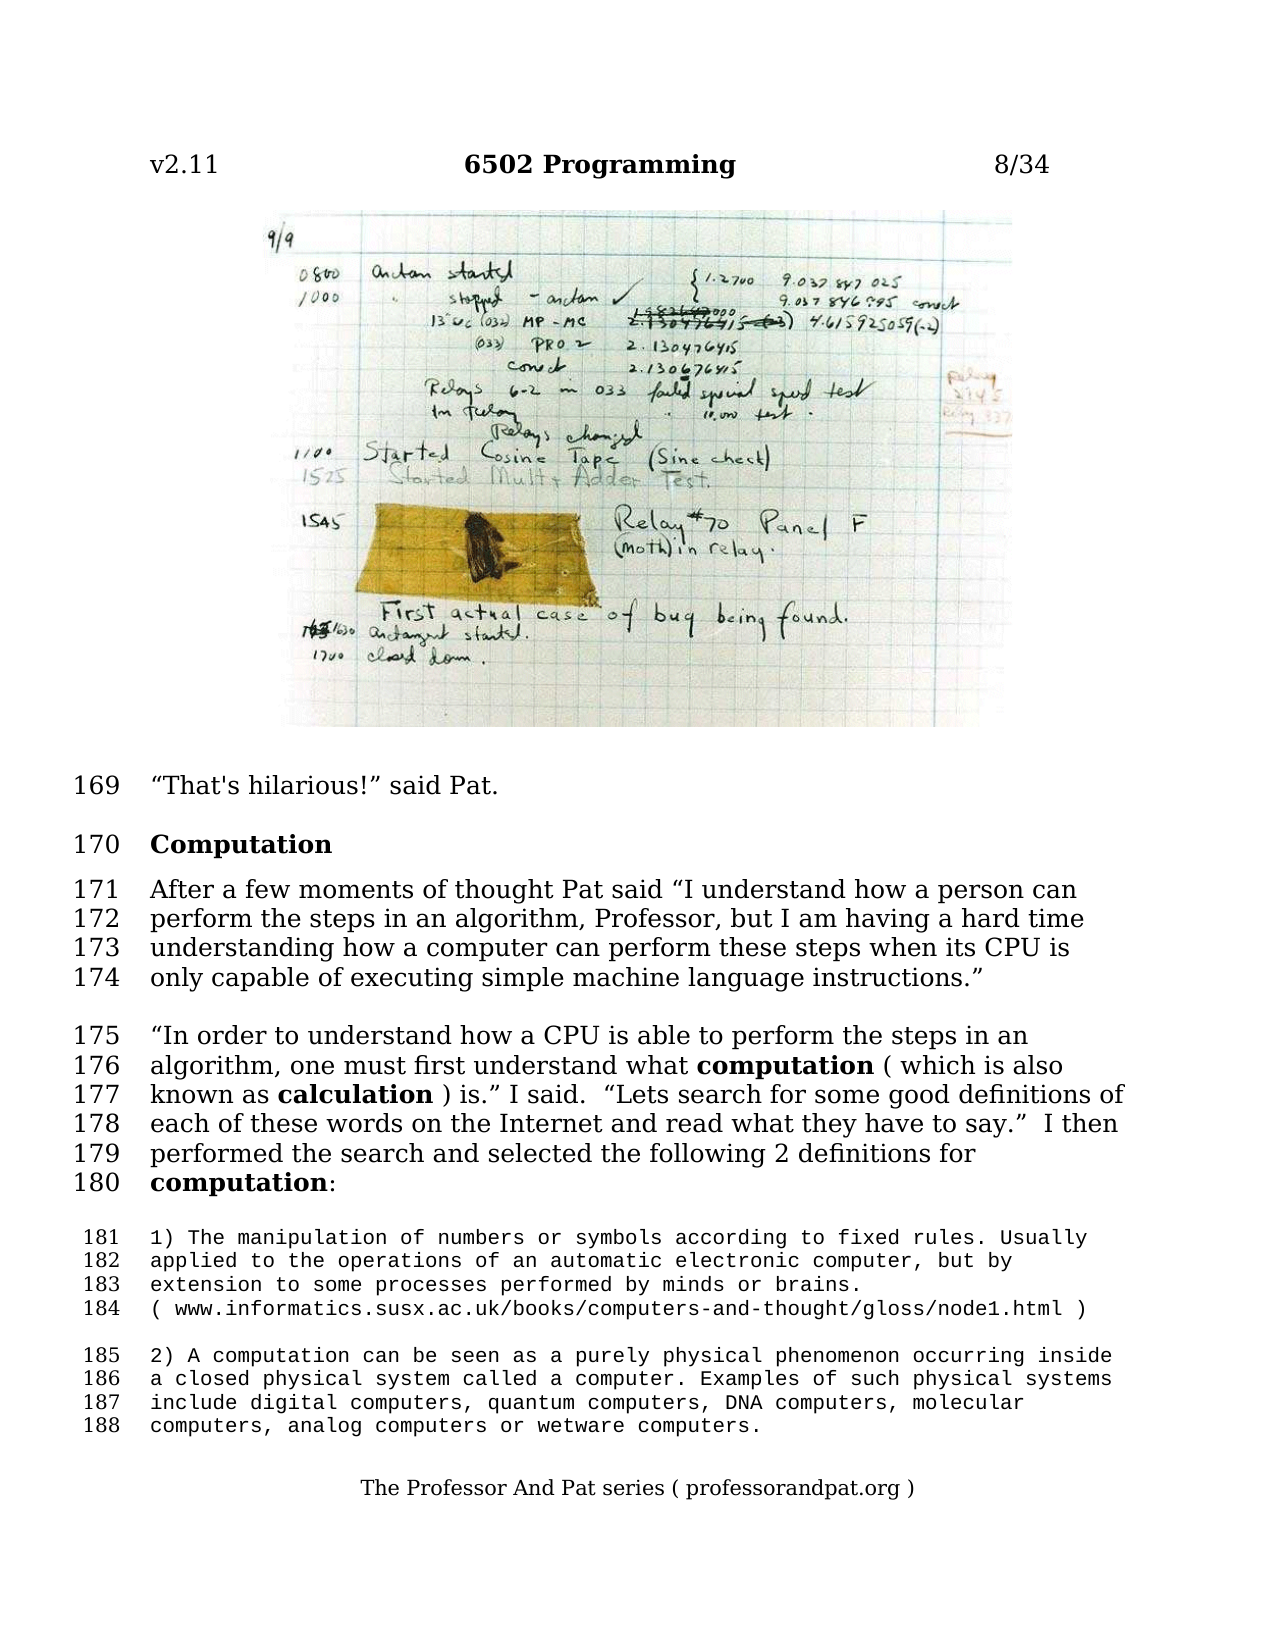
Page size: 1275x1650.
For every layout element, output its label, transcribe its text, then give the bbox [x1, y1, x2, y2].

picture [262, 210, 1013, 727]
text “That's hilarious!” said Pat. [150, 771, 1125, 800]
text “In order to understand how a CPU is able to perform the steps in an algorithm, one must first understand what computation ( which is also known as calculation ) is.” I said. “Lets search for some good definitions of each of these words on the Internet and read what they have to say.” I then performed the search and selected the following 2 definitions for computation: [150, 1021, 1125, 1198]
text After a few moments of thought Pat said “I understand how a person can perform the steps in an algorithm, Professor, but I am having a hard time understanding how a computer can perform these steps when its CPU is only capable of executing simple machine language instructions.” [150, 875, 1125, 992]
text 2) A computation can be seen as a purely physical phenomenon occurring inside a closed physical system called a computer. Examples of such physical systems include digital computers, quantum computers, DNA computers, molecular computers, analog computers or wetware computers. [150, 1345, 1125, 1439]
text 1) The manipulation of numbers or symbols according to fixed rules. Usually applied to the operations of an automatic electronic computer, but by extension to some processes performed by minds or brains. ( www.informatics.susx.ac.uk/books/computers-and-thought/gloss/node1.html ) [150, 1227, 1125, 1321]
subtitle Computation [150, 830, 1125, 860]
